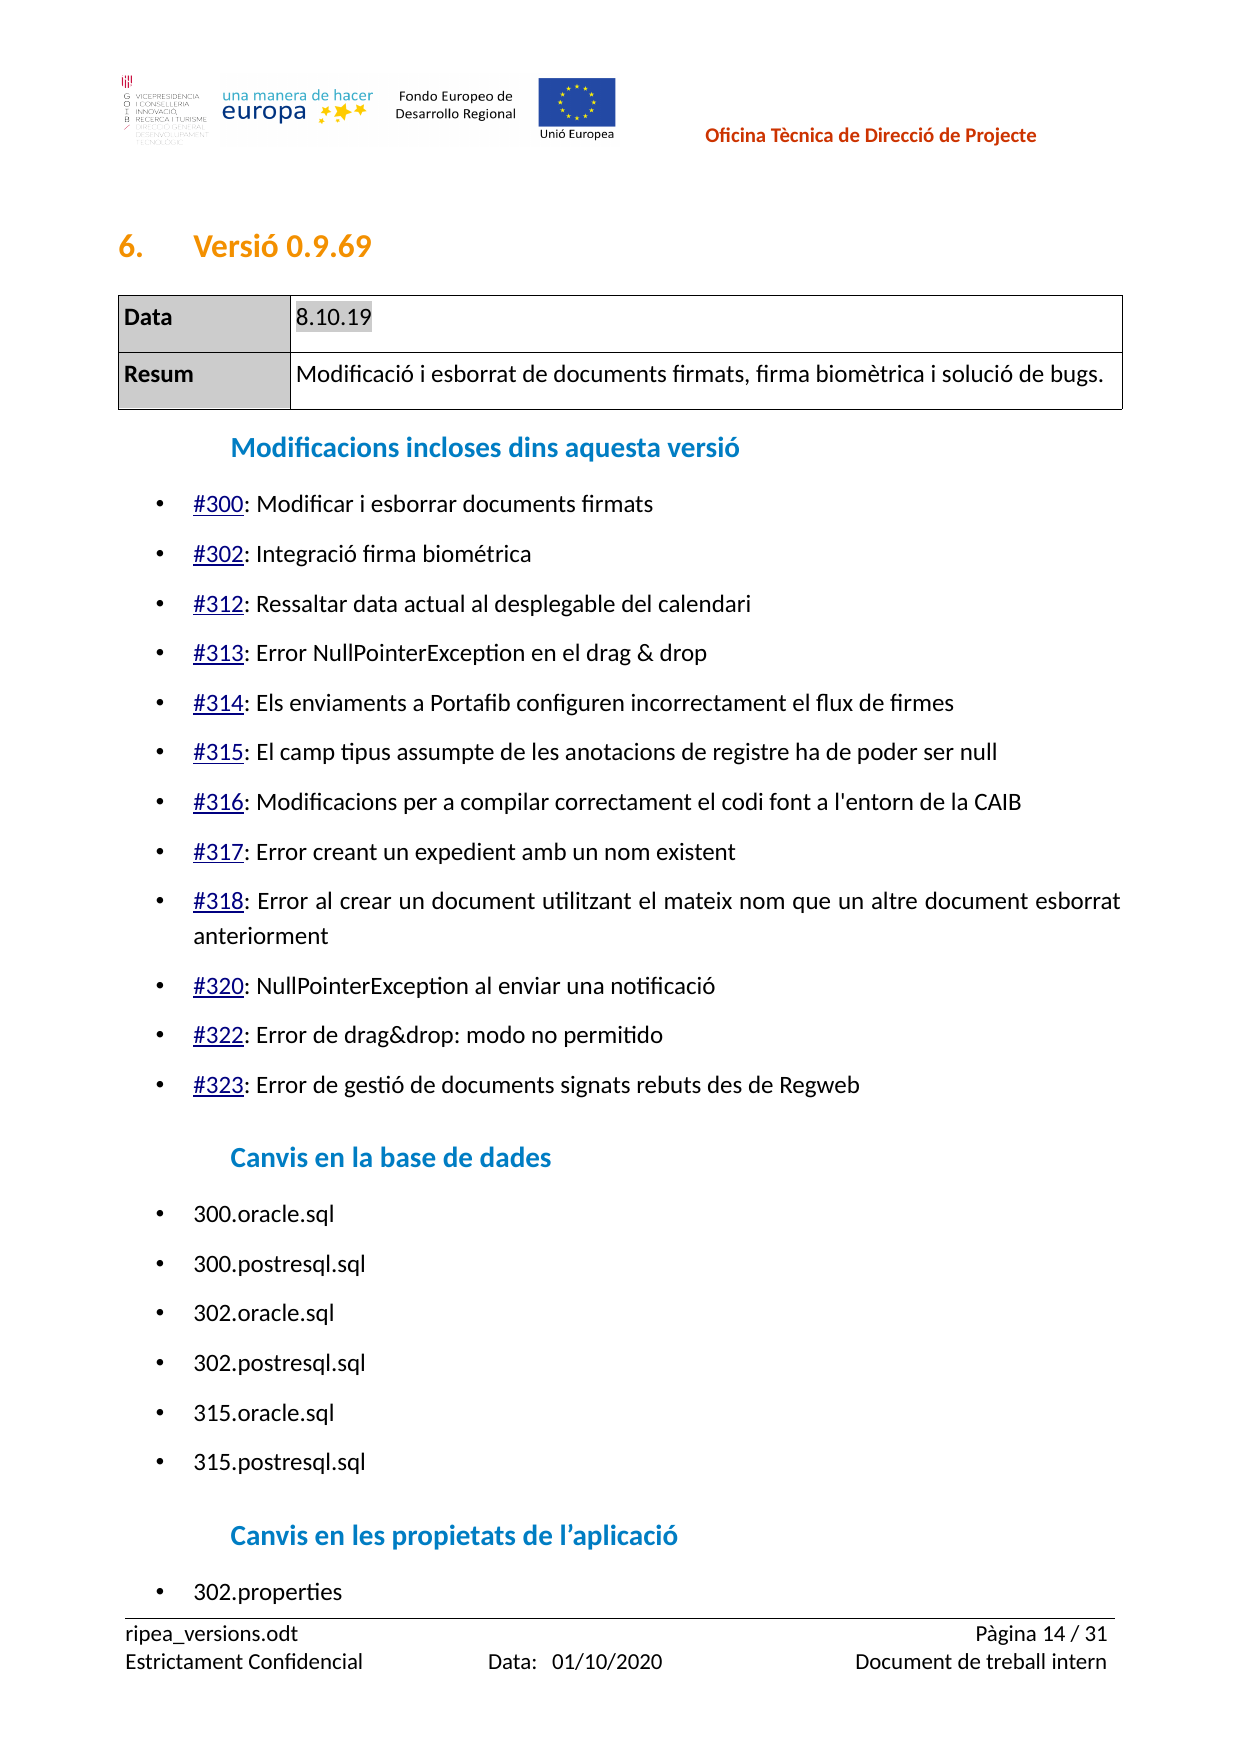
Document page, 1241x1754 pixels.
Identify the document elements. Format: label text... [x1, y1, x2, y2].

list #323: Error de gestió de documents signats rebuts des de Regweb [156, 1069, 1122, 1099]
table_header Data [119, 296, 290, 352]
list #315: El camp tipus assumpte de les anotacions de registre ha de poder ser null [156, 736, 1122, 767]
list #313: Error NullPointerException en el drag & drop [156, 637, 1122, 668]
list 302.oracle.sql [156, 1298, 1122, 1328]
subtitle Canvis en les propietats de l’aplicació [153, 1517, 1122, 1552]
list #322: Error de drag&drop: modo no permitido [156, 1019, 1122, 1050]
table_cell Resum [119, 353, 290, 408]
subtitle Versió 0.9.69 [118, 225, 1122, 266]
list #317: Error creant un expedient amb un nom existent [156, 836, 1122, 866]
list 300.oracle.sql [156, 1198, 1122, 1229]
subtitle Modificacions incloses dins aquesta versió [153, 429, 1122, 465]
list #302: Integració firma biométrica [156, 538, 1122, 569]
list #320: NullPointerException al enviar una notificació [156, 970, 1122, 1000]
picture [219, 73, 621, 147]
list 302.postresql.sql [156, 1347, 1122, 1378]
list #314: Els enviaments a Portafib configuren incorrectament el flux de firmes [156, 687, 1122, 717]
subtitle Canvis en la base de dades [153, 1139, 1122, 1175]
list #318: Error al crear un document utilitzant el mateix nom que un altre document esborrat anteriorment [156, 885, 1122, 951]
list #300: Modificar i esborrar documents firmats [156, 488, 1122, 519]
list 315.oracle.sql [156, 1397, 1122, 1427]
table_header 8.10.19 [291, 296, 1122, 352]
picture [118, 73, 213, 147]
list 315.postresql.sql [156, 1446, 1122, 1477]
list 302.properties [156, 1576, 1122, 1606]
list #312: Ressaltar data actual al desplegable del calendari [156, 588, 1122, 618]
list #316: Modificacions per a compilar correctament el codi font a l'entorn de la CAIB [156, 786, 1122, 817]
list 300.postresql.sql [156, 1248, 1122, 1278]
table_cell Modificació i esborrat de documents firmats, firma biomètrica i solució de bugs. [291, 353, 1122, 408]
